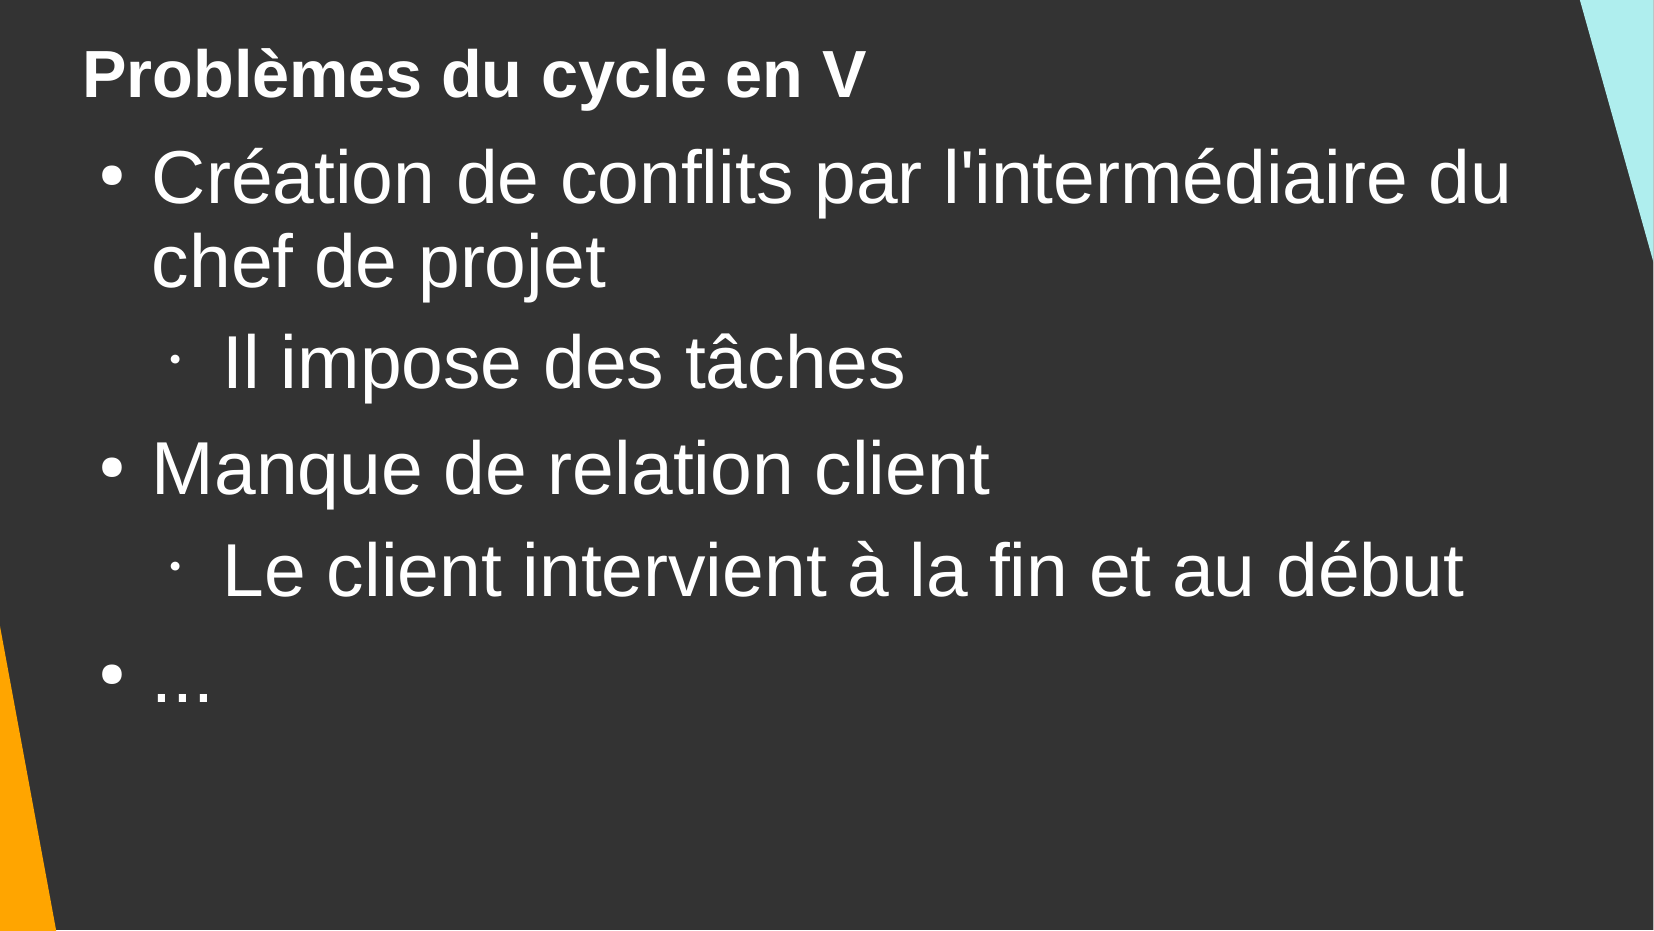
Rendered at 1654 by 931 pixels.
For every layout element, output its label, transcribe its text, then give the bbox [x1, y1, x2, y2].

text_box [0, 626, 57, 931]
list Création de conflits par l'intermédiaire du chef de projet Il impose des tâches Manque de relation client Le client intervient à la fin et au début ... [80, 135, 1620, 777]
title Problèmes du cycle en V [82, 37, 1571, 122]
text_box [1579, 0, 1654, 265]
